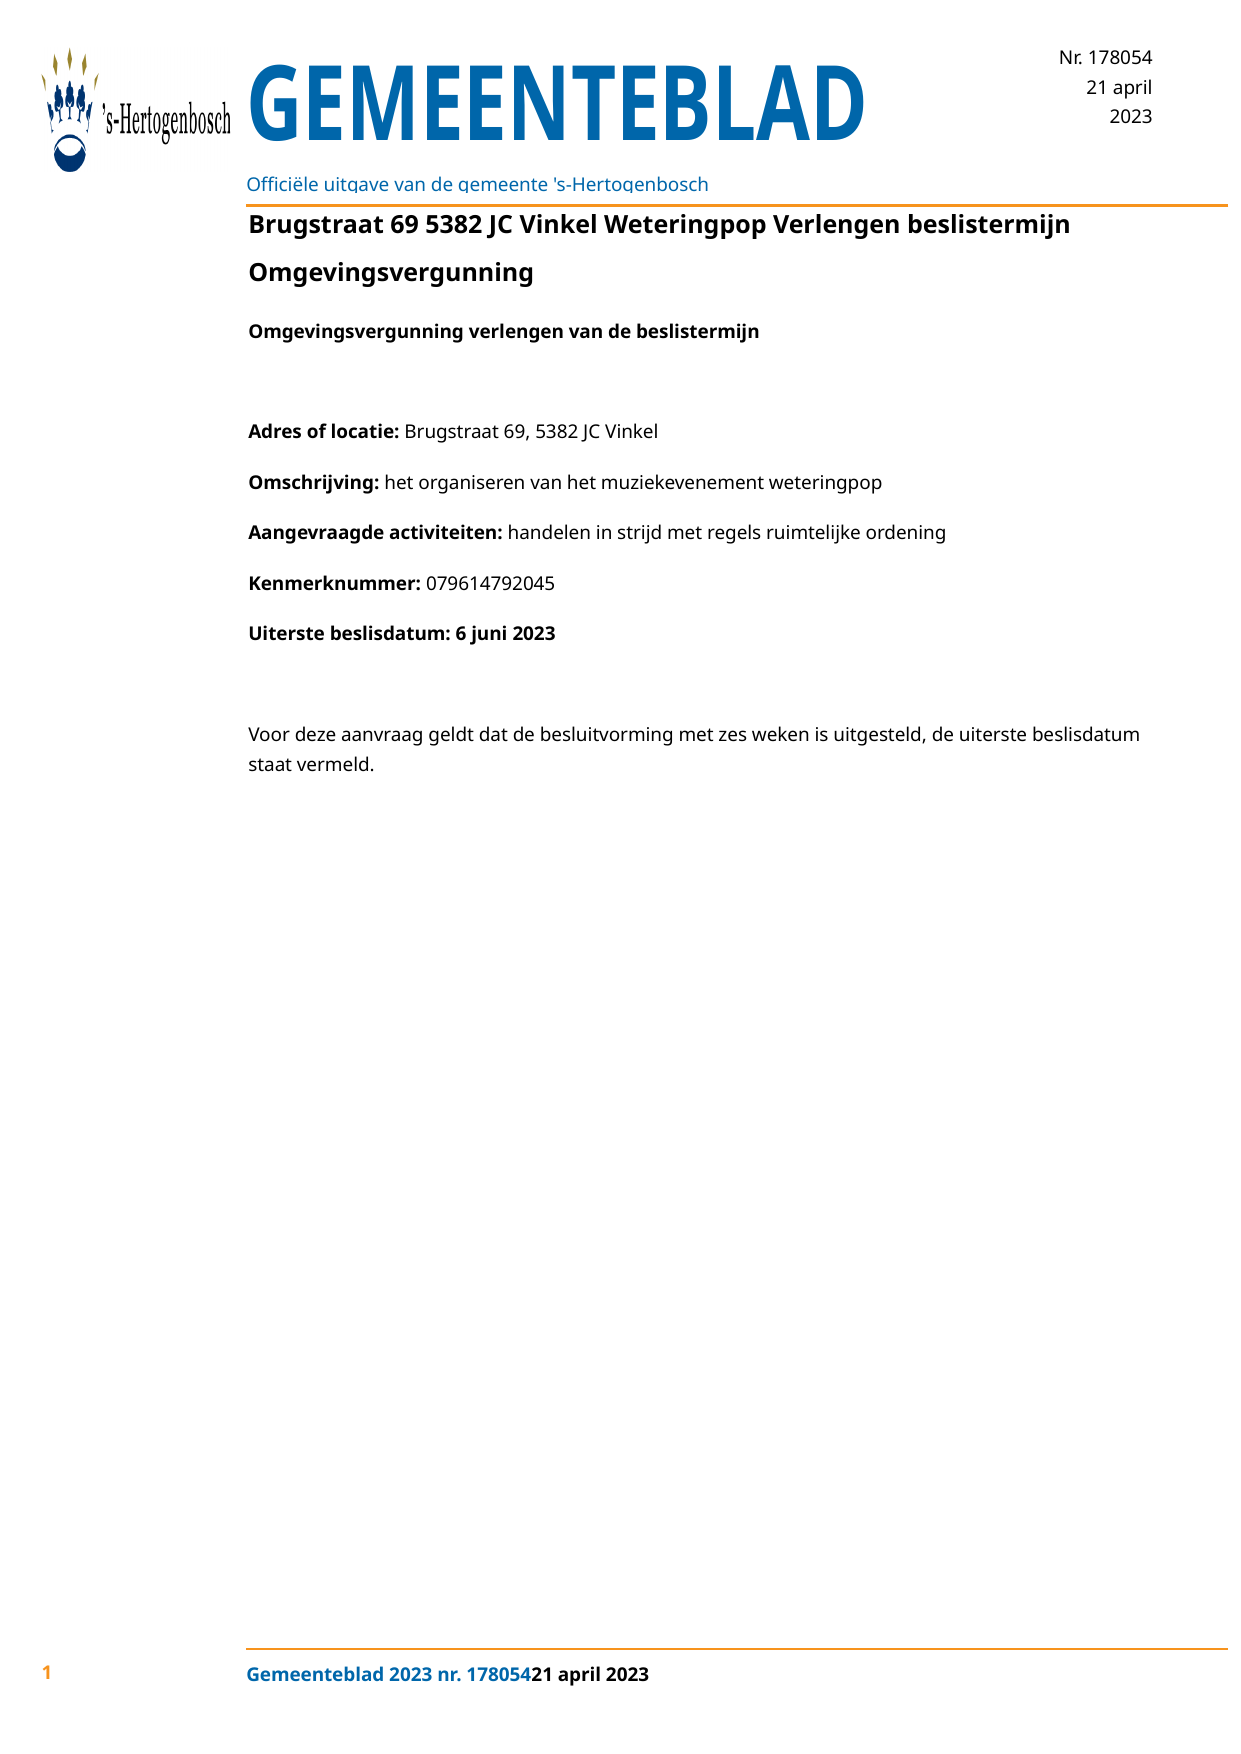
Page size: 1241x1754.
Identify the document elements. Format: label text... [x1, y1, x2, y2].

text Uiterste beslisdatum: 6 juni 2023 [248, 620, 1152, 646]
text Brugstraat 69 5382 JC Vinkel Weteringpop Verlengen beslistermijn Omgevingsvergunning [248, 207, 1152, 288]
picture [41, 47, 231, 172]
text Voor deze aanvraag geldt dat de besluitvorming met zes weken is uitgesteld, de uiterste beslisdatum staat vermeld. [248, 721, 1152, 777]
text Omgevingsvergunning verlengen van de beslistermijn [248, 318, 1152, 344]
text Kenmerknummer: 079614792045 [248, 570, 1152, 596]
text Omschrijving: het organiseren van het muziekevenement weteringpop [248, 469, 1152, 495]
text Adres of locatie: Brugstraat 69, 5382 JC Vinkel [248, 419, 1152, 444]
text Aangevraagde activiteiten: handelen in strijd met regels ruimtelijke ordening [248, 519, 1152, 545]
